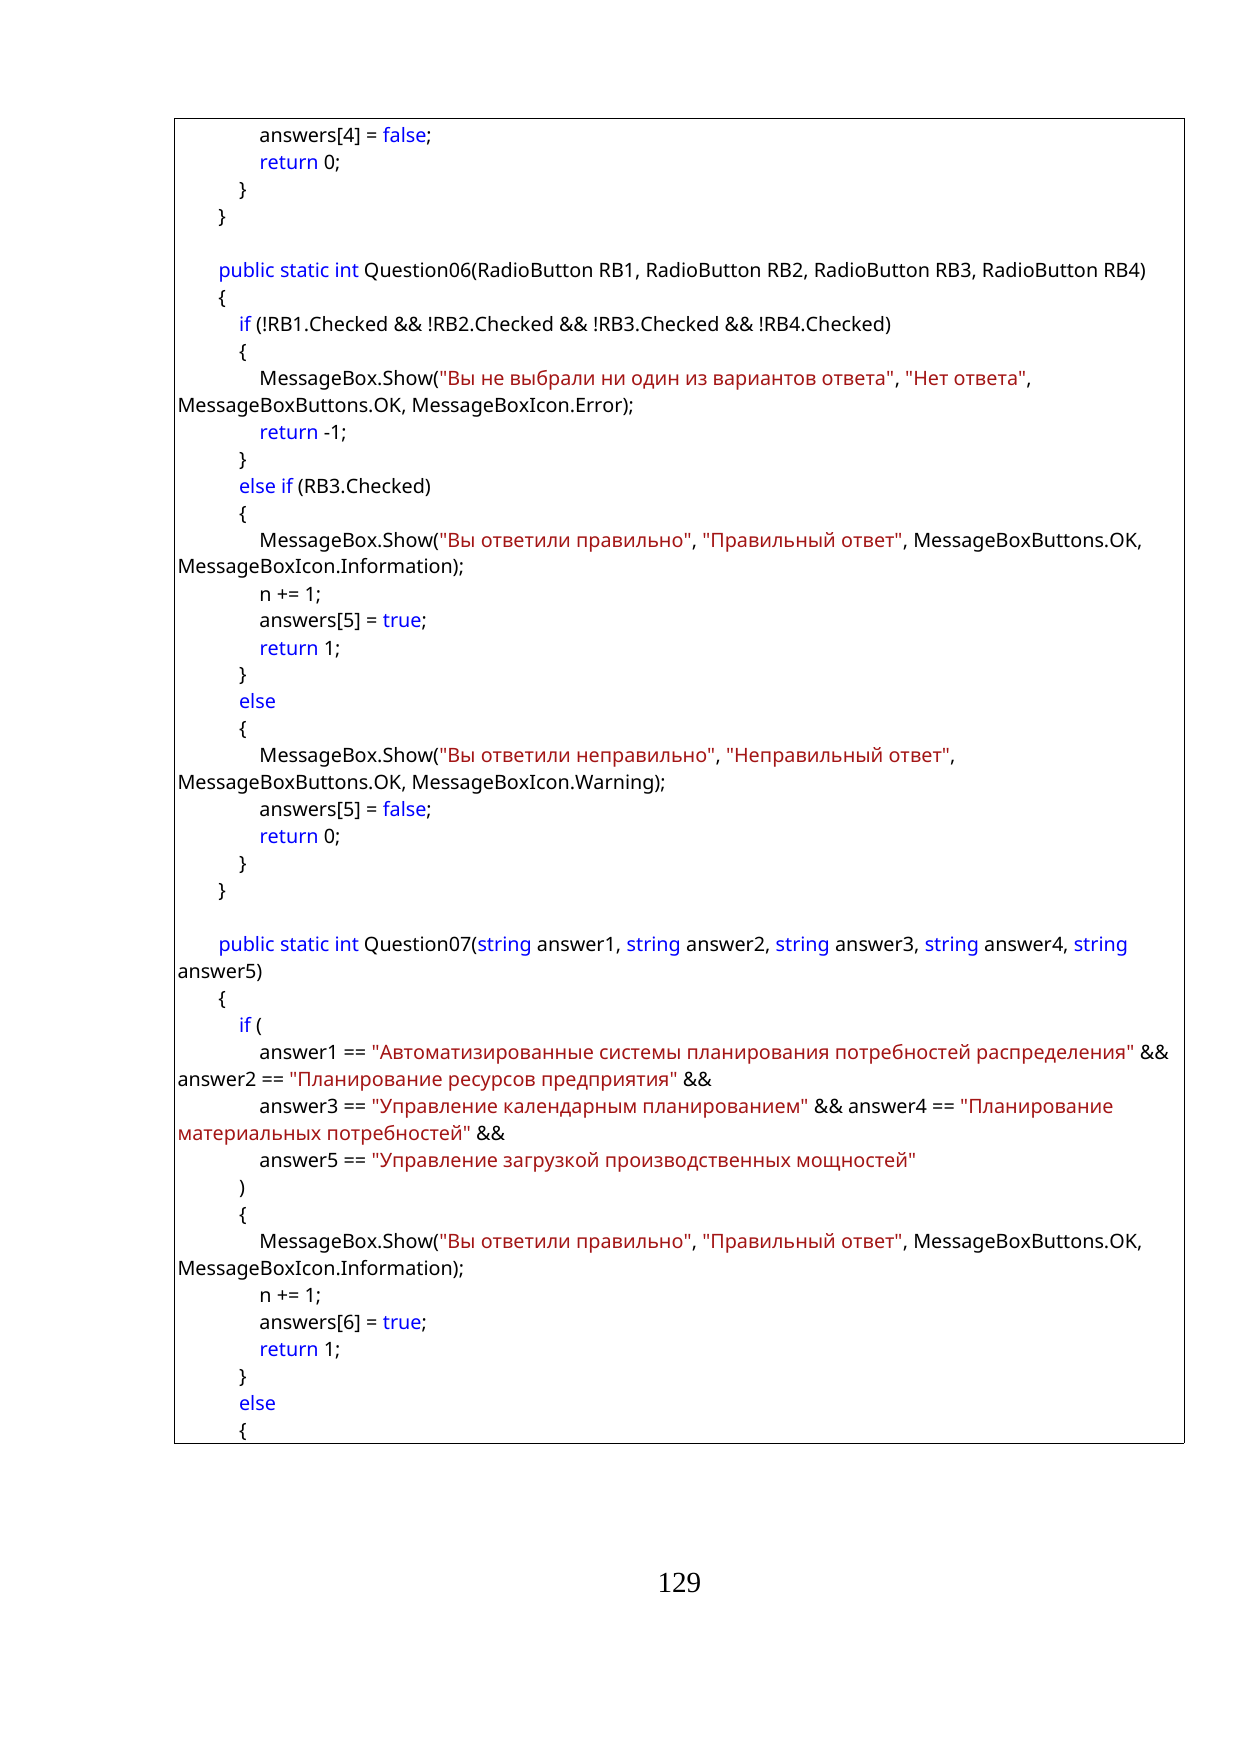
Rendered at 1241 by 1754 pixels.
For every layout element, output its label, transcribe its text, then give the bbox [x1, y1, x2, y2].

text ) [177, 1173, 1181, 1200]
text } [177, 877, 1181, 903]
text n += 1; [177, 580, 1181, 607]
text { [177, 337, 1181, 364]
text answer1 == "Автоматизированные системы планирования потребностей распределения" && answer2 == "Планирование ресурсов предприятия" && [177, 1038, 1181, 1092]
text { [177, 715, 1181, 742]
text answer3 == "Управление календарным планированием" && answer4 == "Планирование материальных потребностей" && [177, 1092, 1181, 1146]
text return 0; [177, 148, 1181, 175]
text { [177, 984, 1181, 1011]
text } [177, 1362, 1181, 1389]
text public static int Question07(string answer1, string answer2, string answer3, string answer4, string answer5) [177, 931, 1181, 984]
text { [177, 1416, 1181, 1443]
text MessageBox.Show("Вы ответили правильно", "Правильный ответ", MessageBoxButtons.OK, MessageBoxIcon.Information); [177, 1227, 1181, 1281]
text if ( [177, 1011, 1181, 1038]
text } [177, 445, 1181, 472]
text return 1; [177, 1335, 1181, 1362]
text answer5 == "Управление загрузкой производственных мощностей" [177, 1146, 1181, 1173]
text } [177, 202, 1181, 229]
text public static int Question06(RadioButton RB1, RadioButton RB2, RadioButton RB3, RadioButton RB4) [177, 256, 1181, 283]
text if (!RB1.Checked && !RB2.Checked && !RB3.Checked && !RB4.Checked) [177, 310, 1181, 337]
text n += 1; [177, 1281, 1181, 1308]
text else [177, 688, 1181, 715]
text answers[6] = true; [177, 1308, 1181, 1335]
text { [177, 1200, 1181, 1227]
text answers[4] = false; [175, 119, 1184, 148]
text { [177, 283, 1181, 310]
text MessageBox.Show("Вы ответили неправильно", "Неправильный ответ", MessageBoxButtons.OK, MessageBoxIcon.Warning); [177, 742, 1181, 796]
text } [177, 661, 1181, 688]
text } [177, 175, 1181, 202]
text return 1; [177, 634, 1181, 661]
text MessageBox.Show("Вы не выбрали ни один из вариантов ответа", "Нет ответа", MessageBoxButtons.OK, MessageBoxIcon.Error); [177, 364, 1181, 418]
text } [177, 849, 1181, 877]
text else [177, 1389, 1181, 1416]
text else if (RB3.Checked) [177, 472, 1181, 499]
text answers[5] = false; [177, 796, 1181, 823]
text { [177, 499, 1181, 526]
text answers[5] = true; [177, 607, 1181, 634]
text return -1; [177, 418, 1181, 445]
text return 0; [177, 823, 1181, 849]
text MessageBox.Show("Вы ответили правильно", "Правильный ответ", MessageBoxButtons.OK, MessageBoxIcon.Information); [177, 526, 1181, 580]
